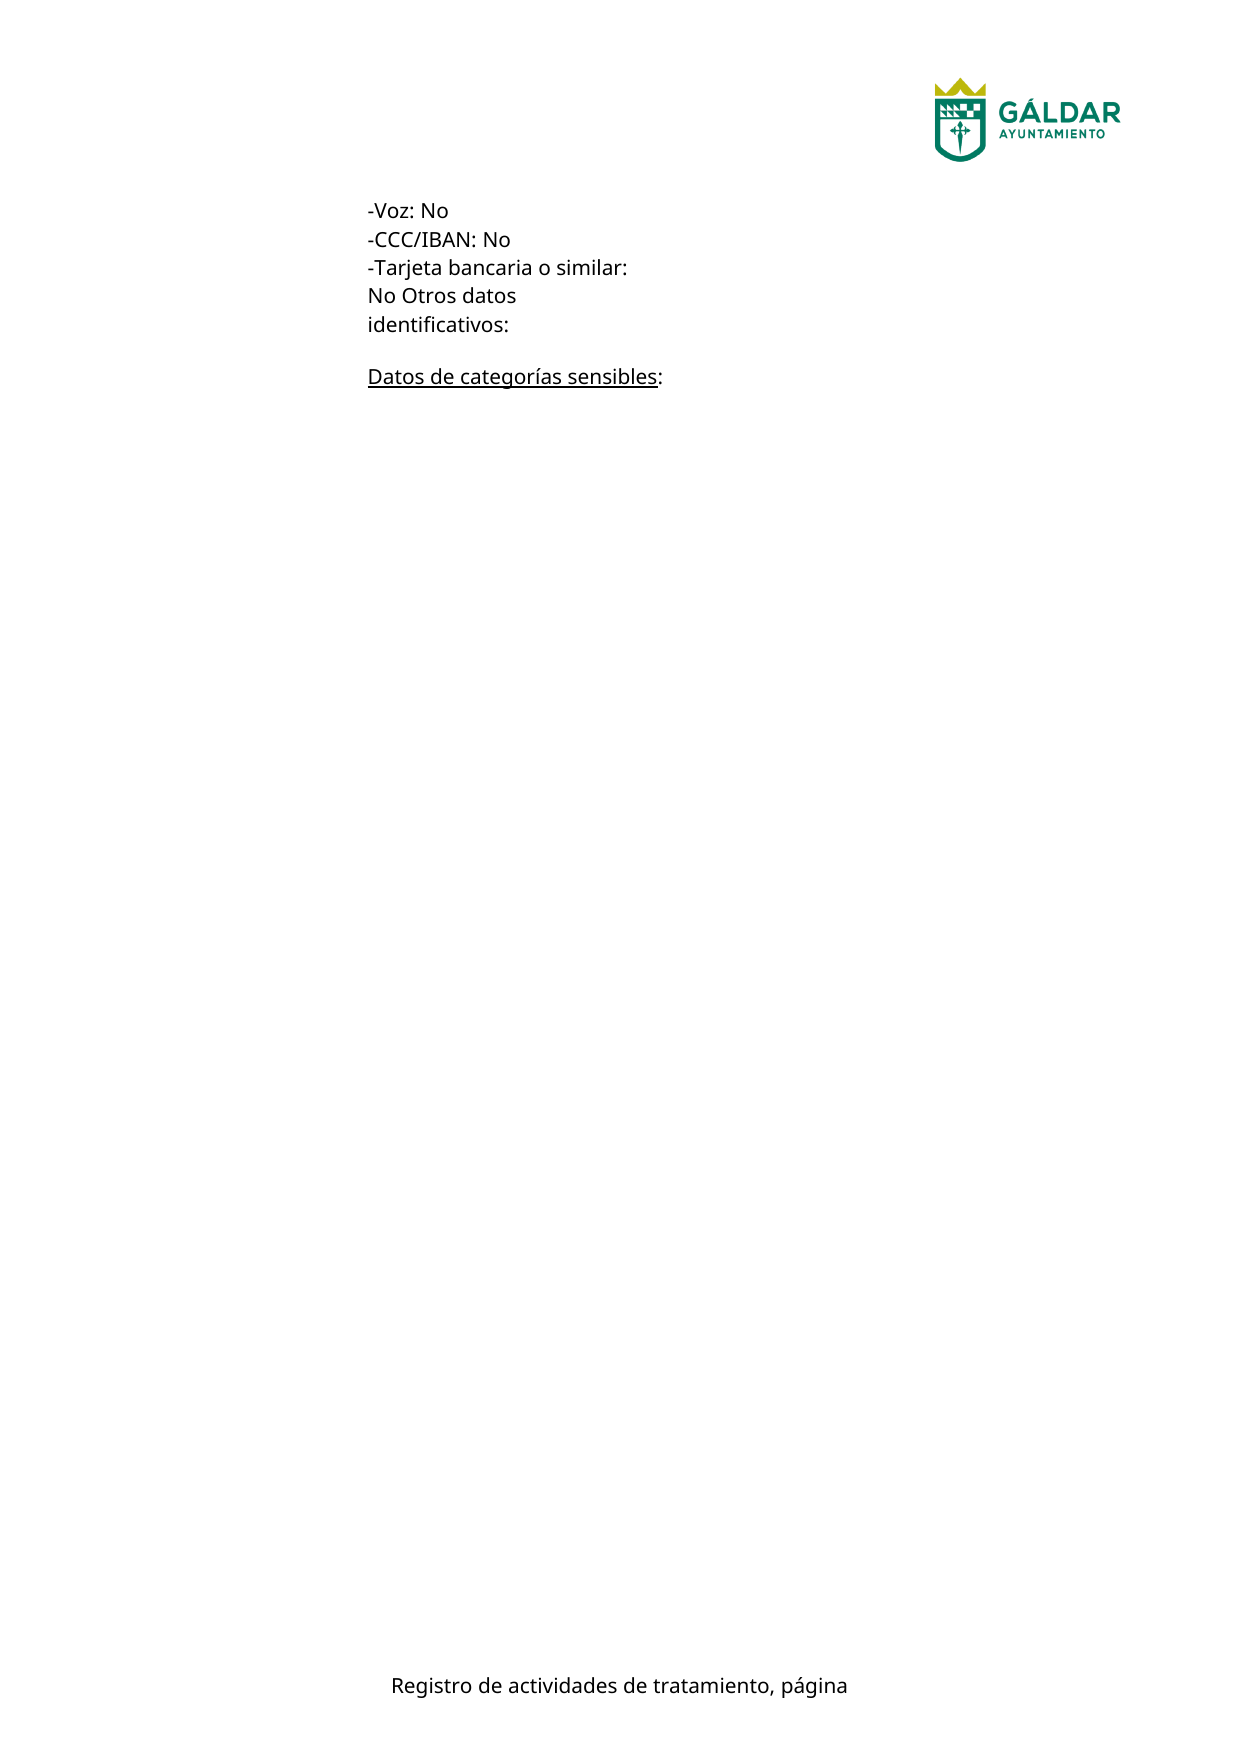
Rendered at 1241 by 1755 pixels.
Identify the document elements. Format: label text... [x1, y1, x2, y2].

table_cell [119, 196, 343, 389]
table_cell -Voz: No -CCC/IBAN: No -Tarjeta bancaria o similar: No Otros datos identificativos: Datos de categorías sensibles: [343, 196, 1123, 389]
